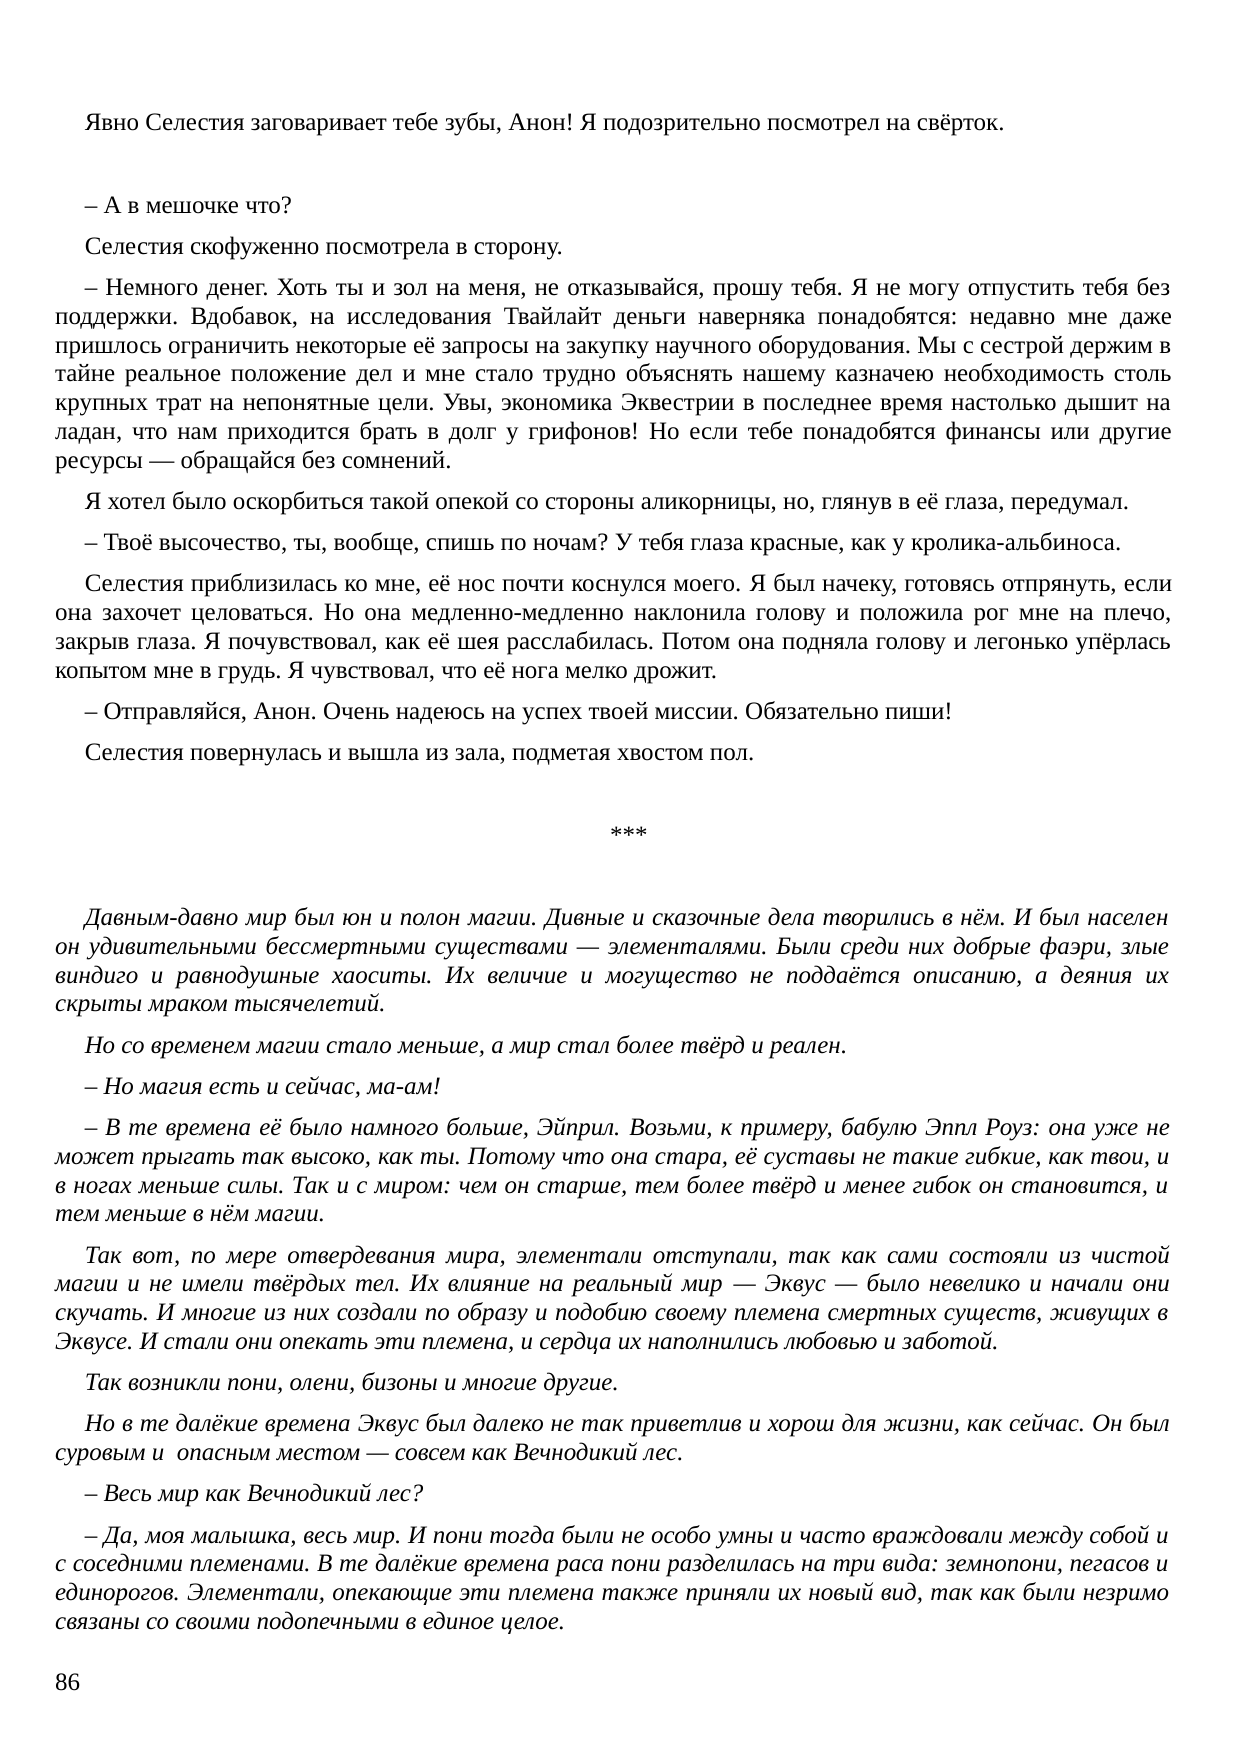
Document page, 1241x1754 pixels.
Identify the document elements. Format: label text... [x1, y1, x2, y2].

text Селестия повернулась и вышла из зала, подметая хвостом пол. [55, 737, 1173, 766]
text Но в те далёкие времена Эквус был далеко не так приветлив и хорош для жизни, как сейчас. Он был суровым и опасным местом — совсем как Вечнодикий лес. [55, 1408, 1173, 1466]
text Селестия скофуженно посмотрела в сторону. [55, 231, 1173, 260]
text Давным-давно мир был юн и полон магии. Дивные и сказочные дела творились в нём. И был населен он удивительными бессмертными существами — элементалями. Были среди них добрые фаэри, злые виндиго и равнодушные хаоситы. Их величие и могущество не поддаётся описанию, а деяния их скрыты мраком тысячелетий. [55, 902, 1173, 1017]
text – Немного денег. Хоть ты и зол на меня, не отказывайся, прошу тебя. Я не могу отпустить тебя без поддержки. Вдобавок, на исследования Твайлайт деньги наверняка понадобятся: недавно мне даже пришлось ограничить некоторые её запросы на закупку научного оборудования. Мы с сестрой держим в тайне реальное положение дел и мне стало трудно объяснять нашему казначею необходимость столь крупных трат на непонятные цели. Увы, экономика Эквестрии в последнее время настолько дышит на ладан, что нам приходится брать в долг у грифонов! Но если тебе понадобятся финансы или другие ресурсы — обращайся без сомнений. [55, 272, 1173, 473]
text Селестия приблизилась ко мне, её нос почти коснулся моего. Я был начеку, готовясь отпрянуть, если она захочет целоваться. Но она медленно-медленно наклонила голову и положила рог мне на плечо, закрыв глаза. Я почувствовал, как её шея расслабилась. Потом она подняла голову и легонько упёрлась копытом мне в грудь. Я чувствовал, что её нога мелко дрожит. [55, 568, 1173, 683]
text Я хотел было оскорбиться такой опекой со стороны аликорницы, но, глянув в её глаза, передумал. [55, 486, 1173, 515]
text *** [55, 820, 1173, 848]
text – В те времена её было намного больше, Эйприл. Возьми, к примеру, бабулю Эппл Роуз: она уже не может прыгать так высоко, как ты. Потому что она стара, её суставы не такие гибкие, как твои, и в ногах меньше силы. Так и с миром: чем он старше, тем более твёрд и менее гибок он становится, и тем меньше в нём магии. [55, 1112, 1173, 1227]
text Так вот, по мере отвердевания мира, элементали отступали, так как сами состояли из чистой магии и не имели твёрдых тел. Их влияние на реальный мир — Эквус — было невелико и начали они скучать. И многие из них создали по образу и подобию своему племена смертных существ, живущих в Эквусе. И стали они опекать эти племена, и сердца их наполнились любовью и заботой. [55, 1240, 1173, 1355]
text – Отправляйся, Анон. Очень надеюсь на успех твоей миссии. Обязательно пиши! [55, 696, 1173, 725]
text Явно Селестия заговаривает тебе зубы, Анон! Я подозрительно посмотрел на свёрток. [55, 107, 1173, 136]
text Так возникли пони, олени, бизоны и многие другие. [55, 1367, 1173, 1396]
text – Твоё высочество, ты, вообще, спишь по ночам? У тебя глаза красные, как у кролика-альбиноса. [55, 527, 1173, 556]
text – Да, моя малышка, весь мир. И пони тогда были не особо умны и часто враждовали между собой и с соседними племенами. В те далёкие времена раса пони разделилась на три вида: земнопони, пегасов и единорогов. Элементали, опекающие эти племена также приняли их новый вид, так как были незримо связаны со своими подопечными в единое целое. [55, 1520, 1173, 1635]
text Но со временем магии стало меньше, а мир стал более твёрд и реален. [55, 1030, 1173, 1058]
text – Весь мир как Вечнодикий лес? [55, 1478, 1173, 1507]
text – А в мешочке что? [55, 190, 1173, 218]
text – Но магия есть и сейчас, ма-ам! [55, 1071, 1173, 1100]
